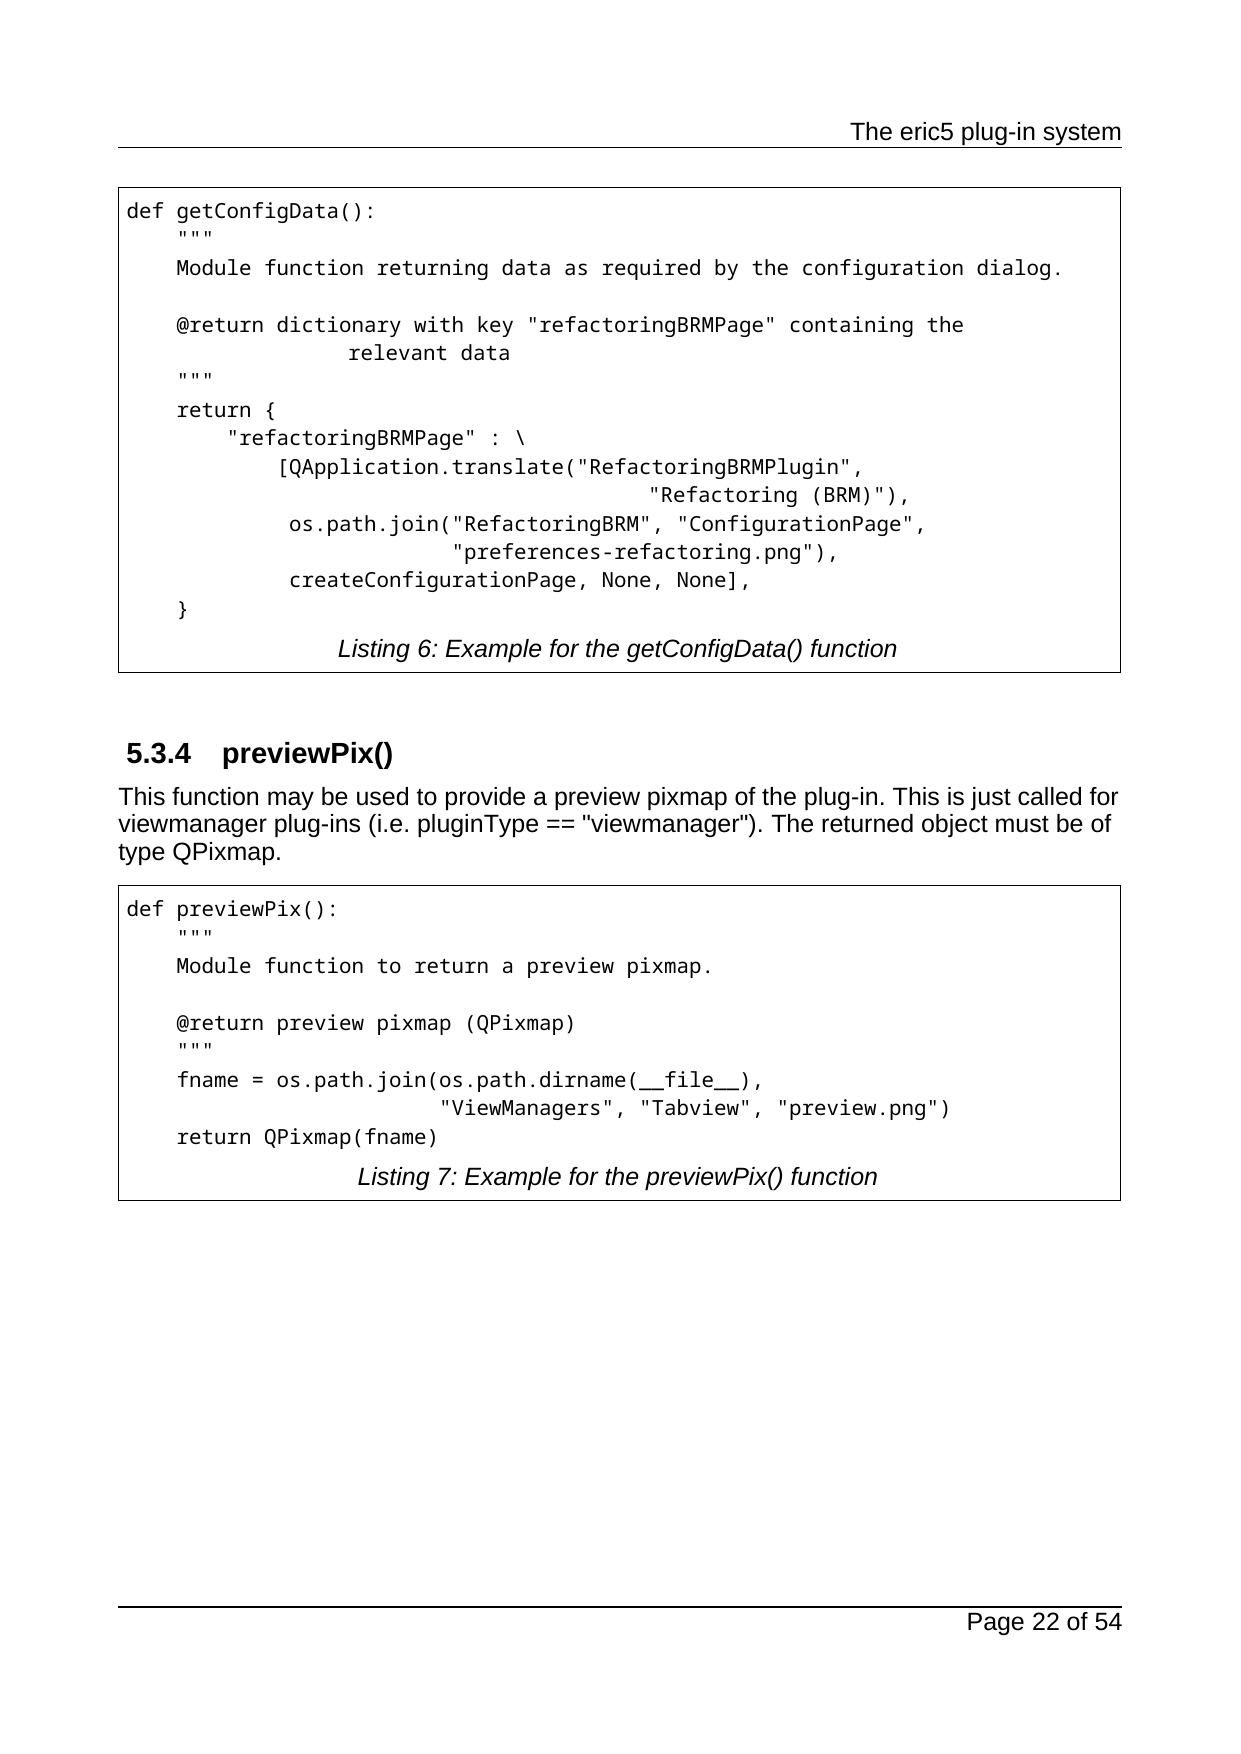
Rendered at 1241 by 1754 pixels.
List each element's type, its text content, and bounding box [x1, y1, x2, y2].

list Listing 6: Example for the getConfigData() function [126, 635, 1112, 663]
list "preferences-refactoring.png"), [126, 537, 1112, 566]
list "ViewManagers", "Tabview", "preview.png") [126, 1093, 1112, 1122]
list fname = os.path.join(os.path.dirname(__file__), [126, 1065, 1112, 1093]
list def getConfigData(): [126, 196, 1112, 224]
list Module function returning data as required by the configuration dialog. [126, 253, 1112, 281]
list [QApplication.translate("RefactoringBRMPlugin", [126, 452, 1112, 480]
list os.path.join("RefactoringBRM", "ConfigurationPage", [126, 509, 1112, 537]
list """ [126, 367, 1112, 395]
text This function may be used to provide a preview pixmap of the plug-in. This is just called for viewmanager plug-ins (i.e. pluginType == "viewmanager"). The returned object must be of type QPixmap. [118, 782, 1122, 866]
list createConfigurationPage, None, None], [126, 566, 1112, 594]
list "Refactoring (BRM)"), [126, 480, 1112, 509]
list return { [126, 395, 1112, 423]
subtitle previewPix() [118, 737, 1122, 770]
list """ [126, 224, 1112, 253]
list } [126, 594, 1112, 622]
list Listing 7: Example for the previewPix() function [126, 1163, 1112, 1191]
list return QPixmap(fname) [126, 1122, 1112, 1150]
list "refactoringBRMPage" : \ [126, 423, 1112, 452]
list """ [126, 1037, 1112, 1065]
list Module function to return a preview pixmap. [126, 951, 1112, 980]
list @return preview pixmap (QPixmap) [126, 1008, 1112, 1037]
list """ [126, 923, 1112, 951]
list def previewPix(): [126, 894, 1112, 923]
list relevant data [126, 338, 1112, 367]
list @return dictionary with key "refactoringBRMPage" containing the [126, 310, 1112, 338]
